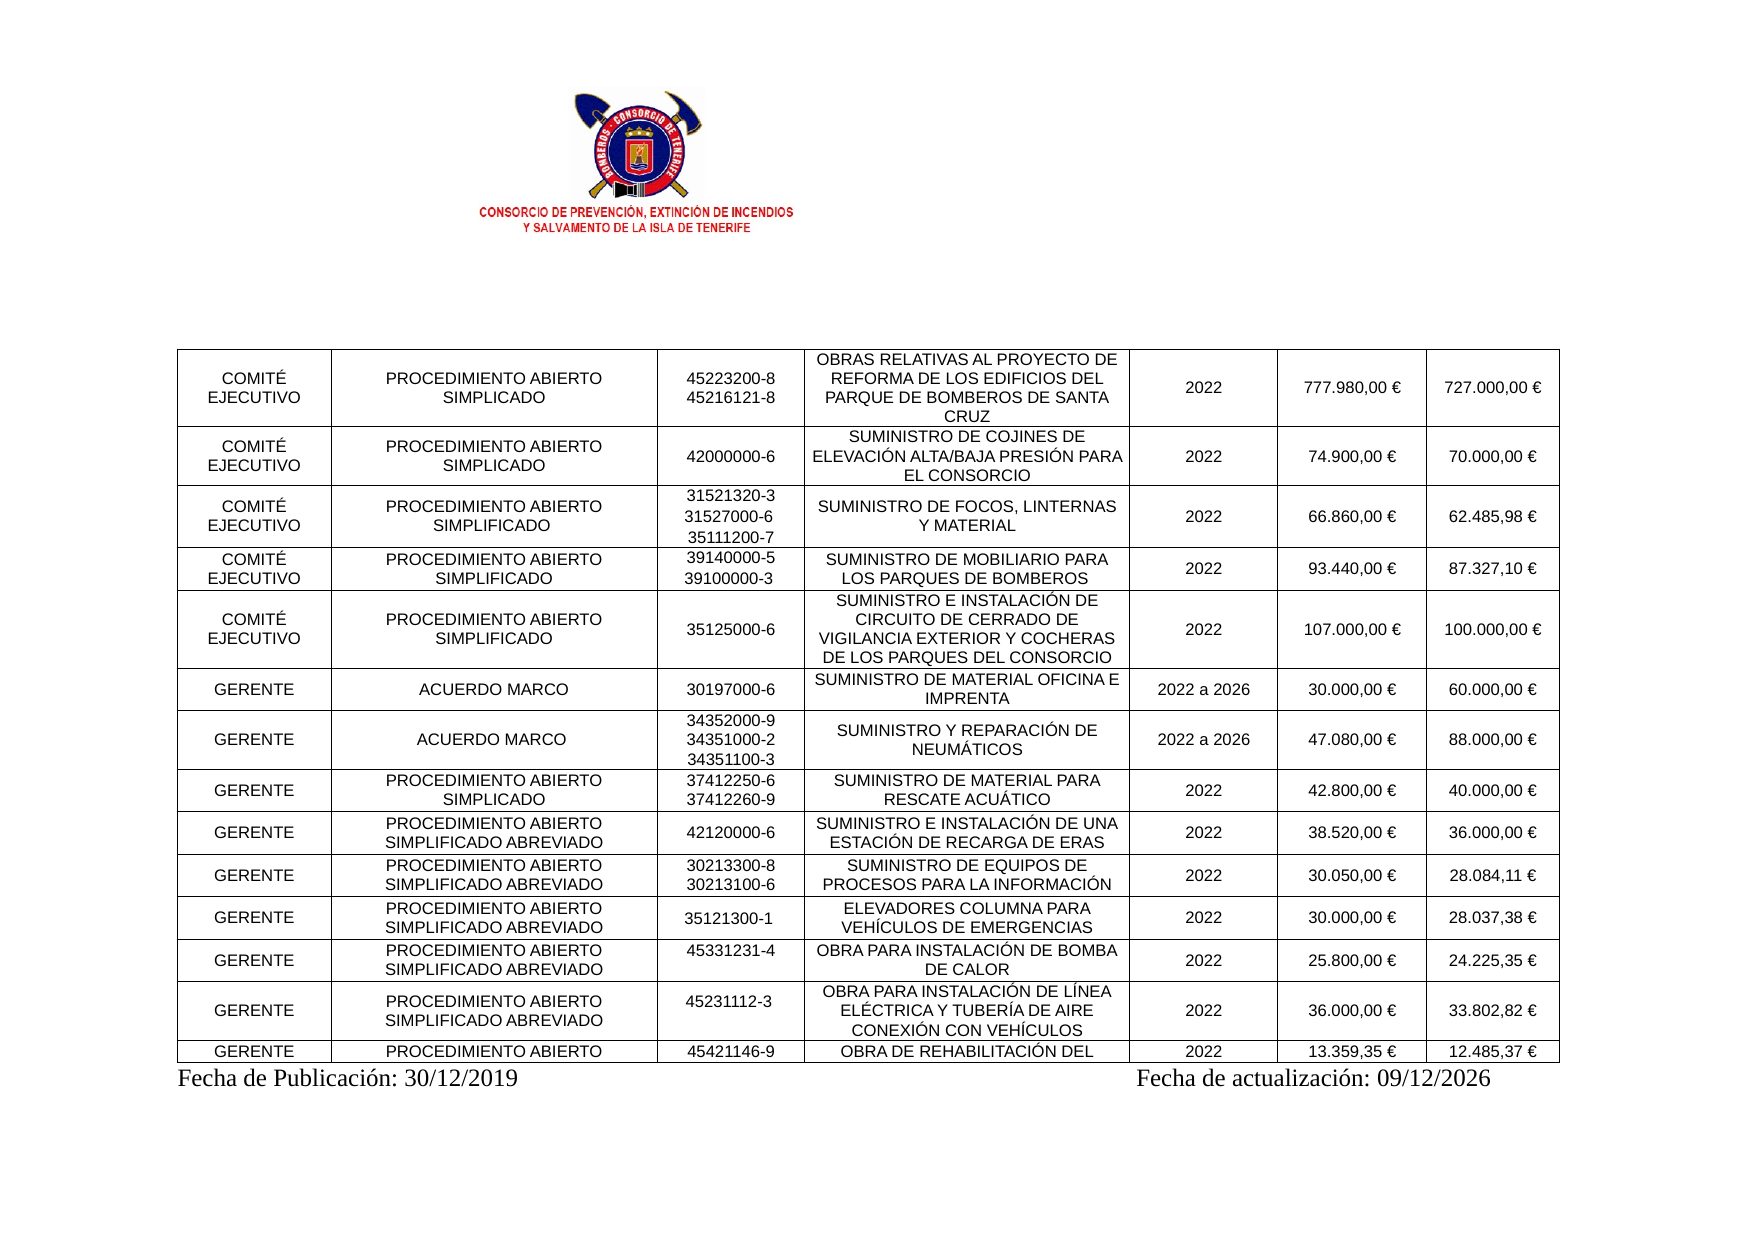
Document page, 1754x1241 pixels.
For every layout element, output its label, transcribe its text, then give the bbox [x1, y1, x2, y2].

table_cell 34352000-9 34351000-2 34351100-3 [658, 711, 804, 768]
table_cell PROCEDIMIENTO ABIERTO SIMPLICADO [332, 350, 657, 426]
table_cell PROCEDIMIENTO ABIERTO SIMPLIFICADO ABREVIADO [332, 812, 657, 853]
table_cell GERENTE [178, 812, 331, 853]
table_cell COMITÉ EJECUTIVO [178, 486, 331, 547]
table_cell 28.037,38 € [1427, 897, 1559, 938]
table_cell 2022 [1130, 855, 1277, 896]
table_cell 74.900,00 € [1278, 427, 1426, 485]
table_cell 87.327,10 € [1427, 548, 1559, 590]
table_cell GERENTE [178, 711, 331, 768]
table_cell 30.050,00 € [1278, 855, 1426, 896]
table_cell 42.800,00 € [1278, 770, 1426, 811]
table_cell PROCEDIMIENTO ABIERTO SIMPLICADO [332, 770, 657, 811]
table_cell 28.084,11 € [1427, 855, 1559, 896]
table_cell 36.000,00 € [1278, 982, 1426, 1039]
table_cell 2022 [1130, 770, 1277, 811]
table_cell 40.000,00 € [1427, 770, 1559, 811]
table_cell 38.520,00 € [1278, 812, 1426, 853]
table_cell OBRAS RELATIVAS AL PROYECTO DE REFORMA DE LOS EDIFICIOS DEL PARQUE DE BOMBEROS DE SANTA CRUZ [805, 350, 1129, 426]
table_cell 2022 [1130, 591, 1277, 667]
table_cell SUMINISTRO DE EQUIPOS DE PROCESOS PARA LA INFORMACIÓN [805, 855, 1129, 896]
table_cell 45231112-3 [658, 982, 804, 1039]
table_cell 2022 [1130, 982, 1277, 1039]
table_cell 88.000,00 € [1427, 711, 1559, 768]
table_cell 2022 a 2026 [1130, 669, 1277, 710]
table_cell OBRA PARA INSTALACIÓN DE LÍNEA ELÉCTRICA Y TUBERÍA DE AIRE CONEXIÓN CON VEHÍCULOS [805, 982, 1129, 1039]
table_cell GERENTE [178, 1041, 331, 1062]
table_cell SUMINISTRO DE COJINES DE ELEVACIÓN ALTA/BAJA PRESIÓN PARA EL CONSORCIO [805, 427, 1129, 485]
table_cell 30197000-6 [658, 669, 804, 710]
table_cell PROCEDIMIENTO ABIERTO SIMPLIFICADO [332, 486, 657, 547]
table_cell 47.080,00 € [1278, 711, 1426, 768]
table_cell 2022 [1130, 1041, 1277, 1062]
table_cell 25.800,00 € [1278, 940, 1426, 981]
table_cell 45421146-9 [658, 1041, 804, 1062]
table_cell 30.000,00 € [1278, 897, 1426, 938]
table_cell 30.000,00 € [1278, 669, 1426, 710]
table_cell SUMINISTRO DE MOBILIARIO PARA LOS PARQUES DE BOMBEROS [805, 548, 1129, 590]
table_cell OBRA PARA INSTALACIÓN DE BOMBA DE CALOR [805, 940, 1129, 981]
table_cell 777.980,00 € [1278, 350, 1426, 426]
table_cell 2022 [1130, 427, 1277, 485]
table_cell GERENTE [178, 940, 331, 981]
table_cell 727.000,00 € [1427, 350, 1559, 426]
table_cell PROCEDIMIENTO ABIERTO SIMPLIFICADO ABREVIADO [332, 982, 657, 1039]
table_cell 42120000-6 [658, 812, 804, 853]
table_cell ACUERDO MARCO [332, 711, 657, 768]
table_cell PROCEDIMIENTO ABIERTO SIMPLIFICADO ABREVIADO [332, 855, 657, 896]
table_cell 35121300-1 [658, 897, 804, 938]
table_cell 2022 a 2026 [1130, 711, 1277, 768]
table_cell 100.000,00 € [1427, 591, 1559, 667]
table_cell 37412250-6 37412260-9 [658, 770, 804, 811]
table_cell ELEVADORES COLUMNA PARA VEHÍCULOS DE EMERGENCIAS [805, 897, 1129, 938]
table_cell PROCEDIMIENTO ABIERTO SIMPLIFICADO ABREVIADO [332, 940, 657, 981]
table_cell 45331231-4 [658, 940, 804, 981]
table_cell 45223200-8 45216121-8 [658, 350, 804, 426]
table_cell 66.860,00 € [1278, 486, 1426, 547]
table_cell SUMINISTRO DE MATERIAL OFICINA E IMPRENTA [805, 669, 1129, 710]
table_cell PROCEDIMIENTO ABIERTO SIMPLIFICADO [332, 591, 657, 667]
table_cell 70.000,00 € [1427, 427, 1559, 485]
table_cell ACUERDO MARCO [332, 669, 657, 710]
table_cell SUMINISTRO DE FOCOS, LINTERNAS Y MATERIAL [805, 486, 1129, 547]
table_cell SUMINISTRO Y REPARACIÓN DE NEUMÁTICOS [805, 711, 1129, 768]
table_cell 93.440,00 € [1278, 548, 1426, 590]
table_cell COMITÉ EJECUTIVO [178, 427, 331, 485]
table_cell OBRA DE REHABILITACIÓN DEL [805, 1041, 1129, 1062]
table_cell 31521320-3 31527000-6 35111200-7 [658, 486, 804, 547]
table_cell 24.225,35 € [1427, 940, 1559, 981]
table_cell PROCEDIMIENTO ABIERTO SIMPLIFICADO [332, 548, 657, 590]
table_cell COMITÉ EJECUTIVO [178, 591, 331, 667]
table_cell 35125000-6 [658, 591, 804, 667]
table_cell GERENTE [178, 982, 331, 1039]
table_cell GERENTE [178, 855, 331, 896]
table_cell 2022 [1130, 940, 1277, 981]
table_cell GERENTE [178, 669, 331, 710]
table_cell GERENTE [178, 770, 331, 811]
table_cell 33.802,82 € [1427, 982, 1559, 1039]
table_cell 60.000,00 € [1427, 669, 1559, 710]
table_cell SUMINISTRO E INSTALACIÓN DE CIRCUITO DE CERRADO DE VIGILANCIA EXTERIOR Y COCHERAS DE LOS PARQUES DEL CONSORCIO [805, 591, 1129, 667]
table_cell 62.485,98 € [1427, 486, 1559, 547]
table_cell 39140000-5 39100000-3 [658, 548, 804, 590]
table_cell 36.000,00 € [1427, 812, 1559, 853]
table_cell COMITÉ EJECUTIVO [178, 548, 331, 590]
table_cell 42000000-6 [658, 427, 804, 485]
table_cell 2022 [1130, 486, 1277, 547]
table_cell 2022 [1130, 897, 1277, 938]
table_cell 13.359,35 € [1278, 1041, 1426, 1062]
table_cell PROCEDIMIENTO ABIERTO SIMPLICADO [332, 427, 657, 485]
table_cell PROCEDIMIENTO ABIERTO [332, 1041, 657, 1062]
table_cell 2022 [1130, 812, 1277, 853]
table_cell PROCEDIMIENTO ABIERTO SIMPLIFICADO ABREVIADO [332, 897, 657, 938]
table_cell 12.485,37 € [1427, 1041, 1559, 1062]
table_cell SUMINISTRO E INSTALACIÓN DE UNA ESTACIÓN DE RECARGA DE ERAS [805, 812, 1129, 853]
table_cell 2022 [1130, 350, 1277, 426]
table_cell GERENTE [178, 897, 331, 938]
table_cell 30213300-8 30213100-6 [658, 855, 804, 896]
table_cell 2022 [1130, 548, 1277, 590]
table_cell SUMINISTRO DE MATERIAL PARA RESCATE ACUÁTICO [805, 770, 1129, 811]
table_cell COMITÉ EJECUTIVO [178, 350, 331, 426]
table_cell 107.000,00 € [1278, 591, 1426, 667]
